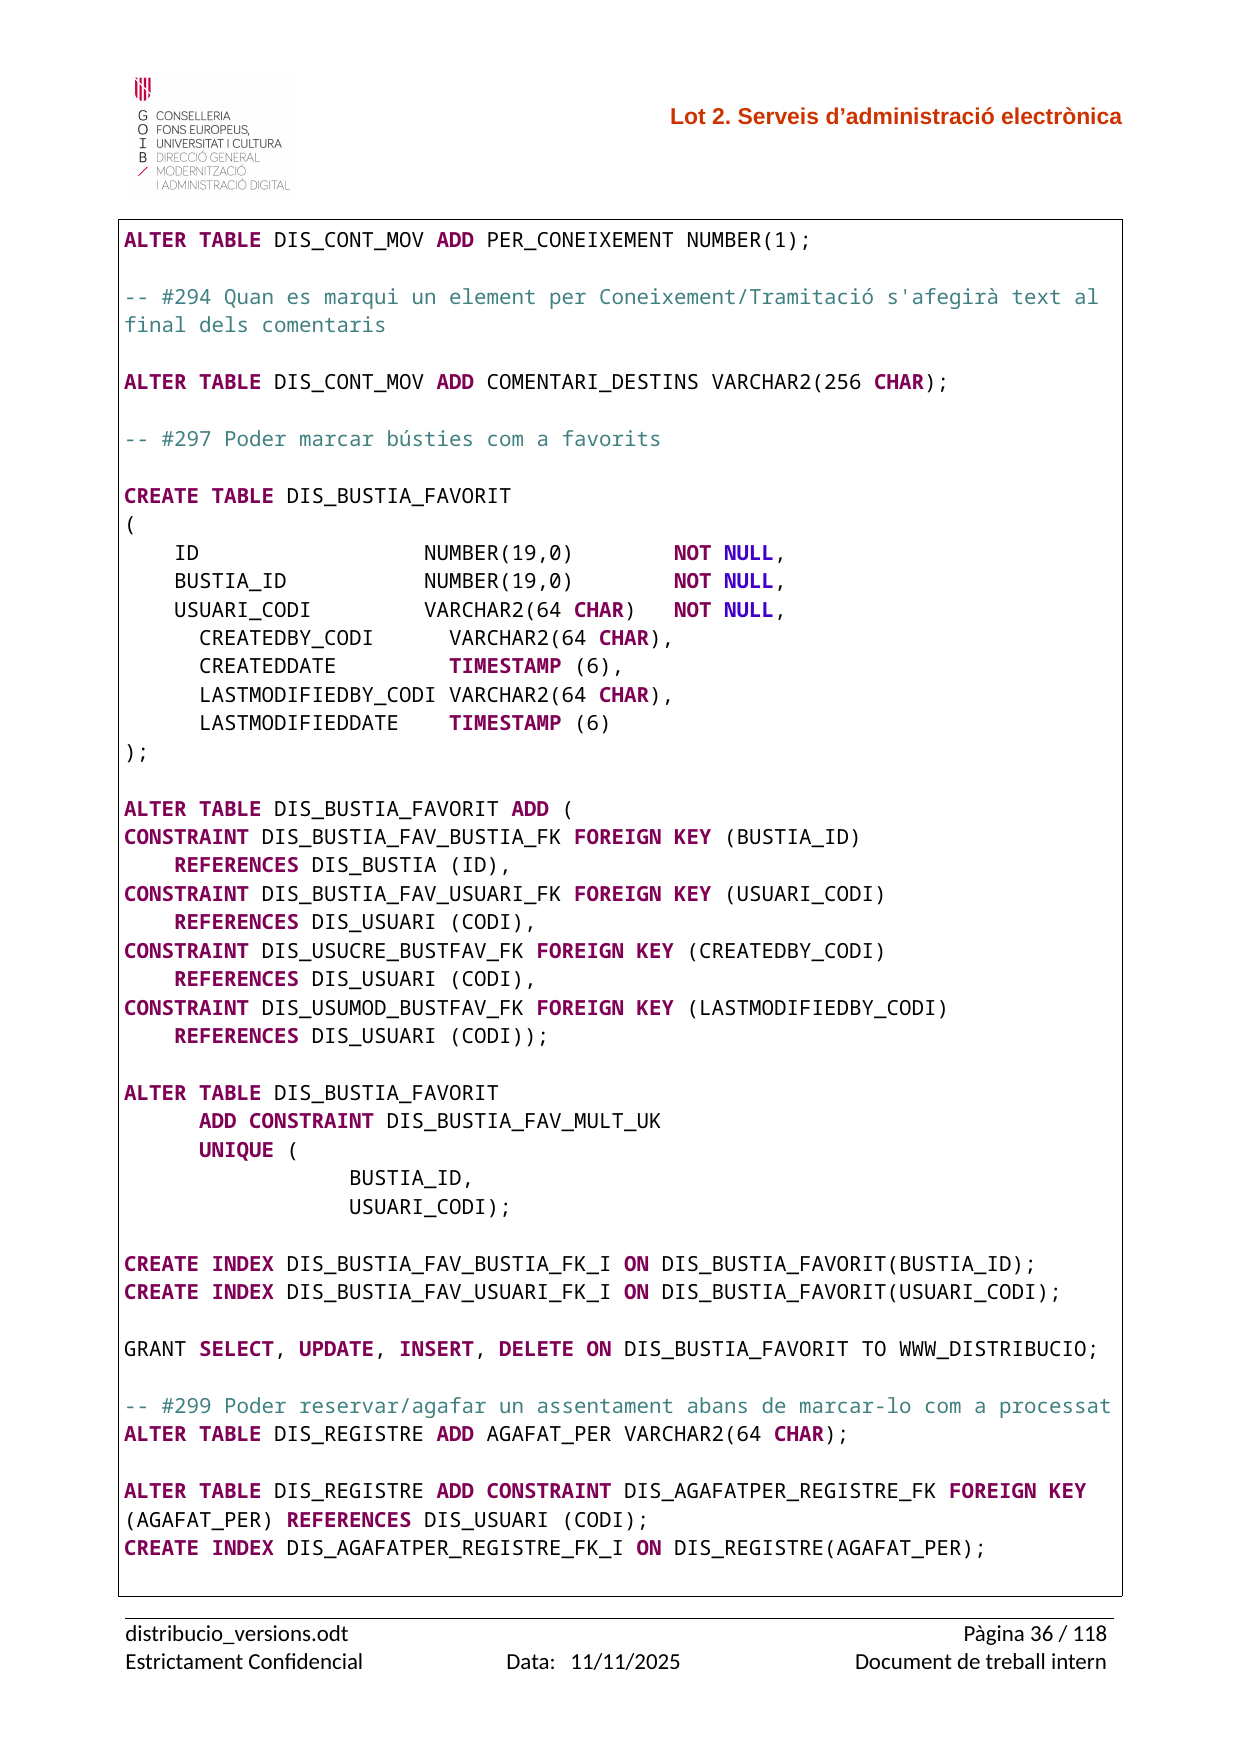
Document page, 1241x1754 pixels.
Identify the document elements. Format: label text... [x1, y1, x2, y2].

table_header ALTER TABLE DIS_CONT_MOV ADD PER_CONEIXEMENT NUMBER(1); -- #294 Quan es marqui un element per Coneixement/Tramitació s'afegirà text al final dels comentaris ALTER TABLE DIS_CONT_MOV ADD COMENTARI_DESTINS VARCHAR2(256 CHAR); -- #297 Poder marcar bústies com a favorits CREATE TABLE DIS_BUSTIA_FAVORIT ( ID NUMBER(19,0) NOT NULL, BUSTIA_ID NUMBER(19,0) NOT NULL, USUARI_CODI VARCHAR2(64 CHAR) NOT NULL, CREATEDBY_CODI VARCHAR2(64 CHAR), CREATEDDATE TIMESTAMP (6), LASTMODIFIEDBY_CODI VARCHAR2(64 CHAR), LASTMODIFIEDDATE TIMESTAMP (6) ); ALTER TABLE DIS_BUSTIA_FAVORIT ADD ( CONSTRAINT DIS_BUSTIA_FAV_BUSTIA_FK FOREIGN KEY (BUSTIA_ID) REFERENCES DIS_BUSTIA (ID), CONSTRAINT DIS_BUSTIA_FAV_USUARI_FK FOREIGN KEY (USUARI_CODI) REFERENCES DIS_USUARI (CODI), CONSTRAINT DIS_USUCRE_BUSTFAV_FK FOREIGN KEY (CREATEDBY_CODI) REFERENCES DIS_USUARI (CODI), CONSTRAINT DIS_USUMOD_BUSTFAV_FK FOREIGN KEY (LASTMODIFIEDBY_CODI) REFERENCES DIS_USUARI (CODI)); ALTER TABLE DIS_BUSTIA_FAVORIT ADD CONSTRAINT DIS_BUSTIA_FAV_MULT_UK UNIQUE ( BUSTIA_ID, USUARI_CODI); CREATE INDEX DIS_BUSTIA_FAV_BUSTIA_FK_I ON DIS_BUSTIA_FAVORIT(BUSTIA_ID); CREATE INDEX DIS_BUSTIA_FAV_USUARI_FK_I ON DIS_BUSTIA_FAVORIT(USUARI_CODI); GRANT SELECT, UPDATE, INSERT, DELETE ON DIS_BUSTIA_FAVORIT TO WWW_DISTRIBUCIO; -- #299 Poder reservar/agafar un assentament abans de marcar-lo com a processat ALTER TABLE DIS_REGISTRE ADD AGAFAT_PER VARCHAR2(64 CHAR); ALTER TABLE DIS_REGISTRE ADD CONSTRAINT DIS_AGAFATPER_REGISTRE_FK FOREIGN KEY (AGAFAT_PER) REFERENCES DIS_USUARI (CODI); CREATE INDEX DIS_AGAFATPER_REGISTRE_FK_I ON DIS_REGISTRE(AGAFAT_PER); [119, 220, 1122, 1596]
picture [126, 70, 299, 197]
